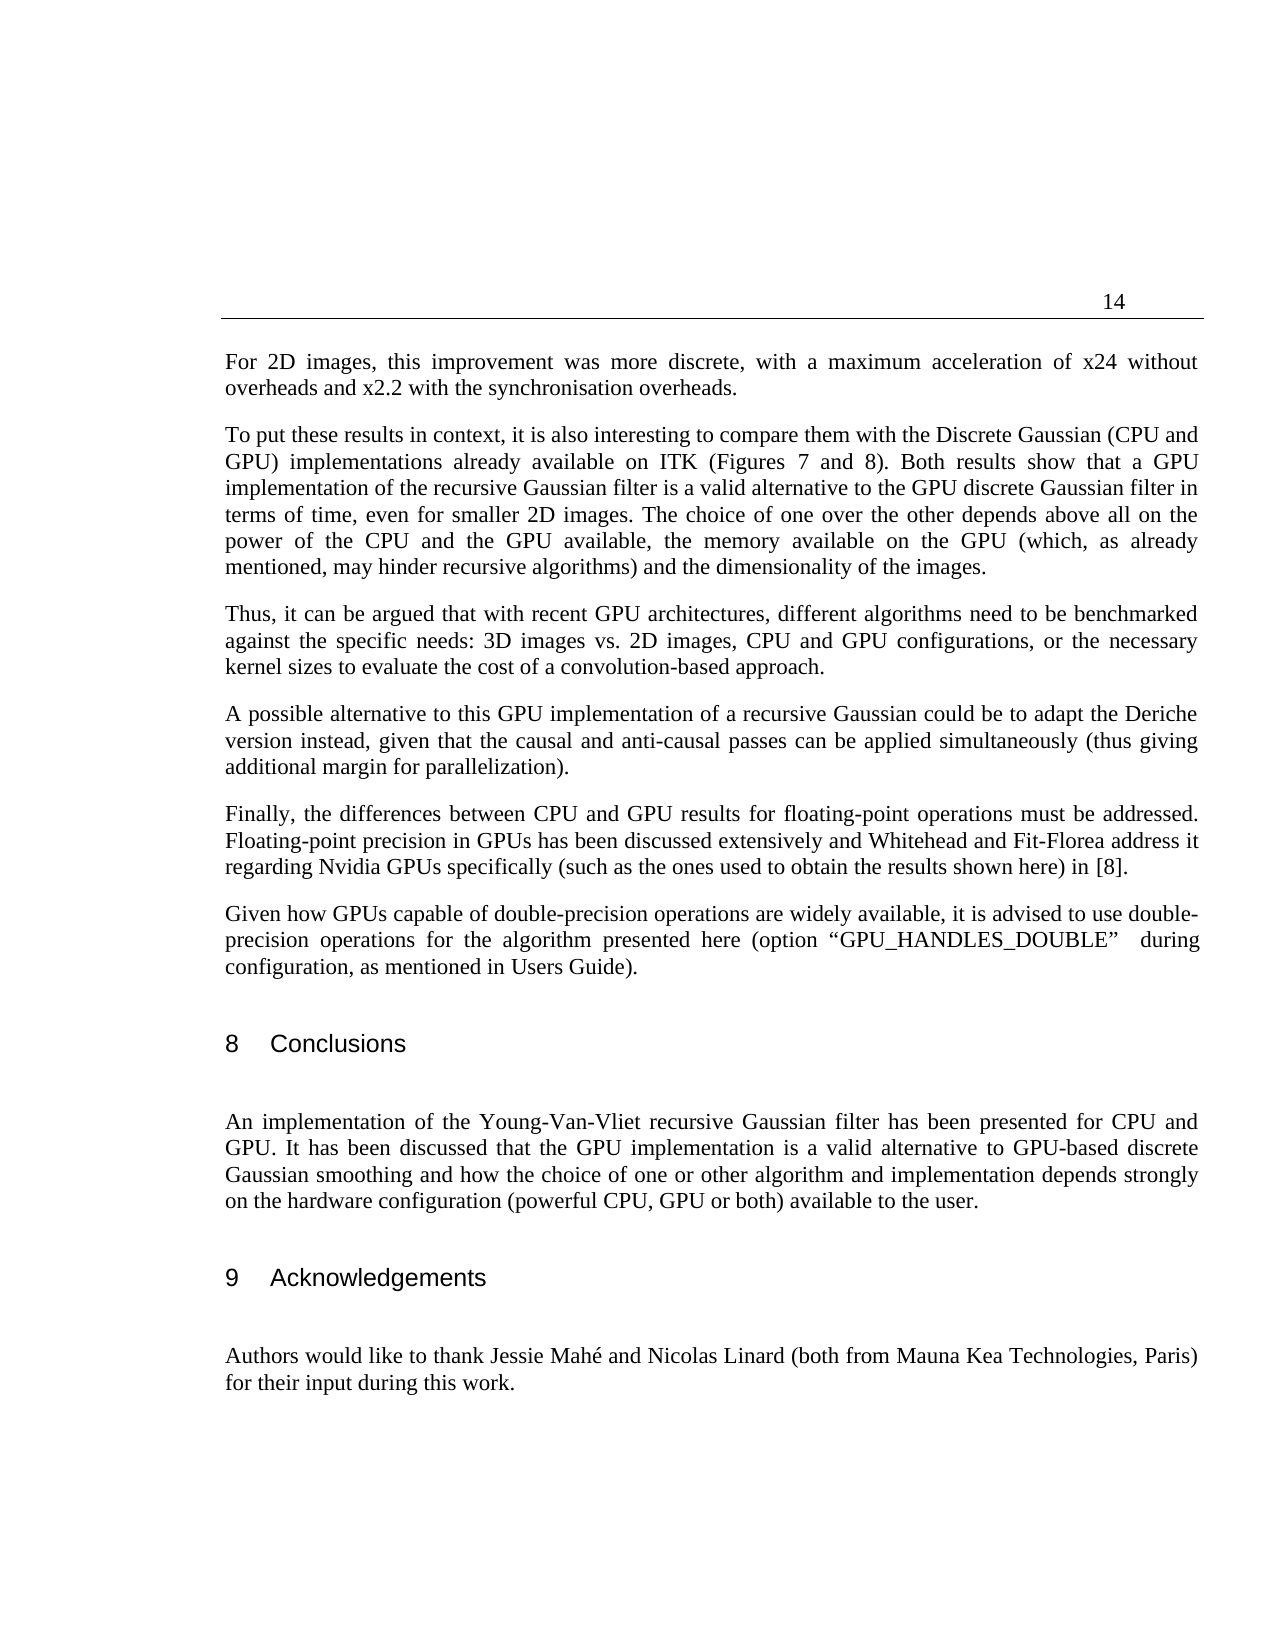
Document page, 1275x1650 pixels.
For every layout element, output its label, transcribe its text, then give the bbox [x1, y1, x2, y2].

text Thus, it can be argued that with recent GPU architectures, different algorithms need to be benchmarked against the specific needs: 3D images vs. 2D images, CPU and GPU configurations, or the necessary kernel sizes to evaluate the cost of a convolution-based approach. [225, 601, 1200, 679]
text Authors would like to thank Jessie Mahé and Nicolas Linard (both from Mauna Kea Technologies, Paris) for their input during this work. [225, 1342, 1200, 1395]
subtitle Acknowledgements [225, 1263, 1200, 1292]
text For 2D images, this improvement was more discrete, with a maximum acceleration of x24 without overheads and x2.2 with the synchronisation overheads. [225, 348, 1200, 401]
subtitle Conclusions [225, 1029, 1200, 1058]
text An implementation of the Young-Van-Vliet recursive Gaussian filter has been presented for CPU and GPU. It has been discussed that the GPU implementation is a valid alternative to GPU-based discrete Gaussian smoothing and how the choice of one or other algorithm and implementation depends strongly on the hardware configuration (powerful CPU, GPU or both) available to the user. [225, 1108, 1200, 1213]
text To put these results in context, it is also interesting to compare them with the Discrete Gaussian (CPU and GPU) implementations already available on ITK (Figures 7 and 8). Both results show that a GPU implementation of the recursive Gaussian filter is a valid alternative to the GPU discrete Gaussian filter in terms of time, even for smaller 2D images. The choice of one over the other depends above all on the power of the CPU and the GPU available, the memory available on the GPU (which, as already mentioned, may hinder recursive algorithms) and the dimensionality of the images. [225, 422, 1200, 580]
text Given how GPUs capable of double-precision operations are widely available, it is advised to use double-precision operations for the algorithm presented here (option “GPU_HANDLES_DOUBLE” during configuration, as mentioned in Users Guide). [225, 900, 1200, 979]
text A possible alternative to this GPU implementation of a recursive Gaussian could be to adapt the Deriche version instead, given that the causal and anti-causal passes can be applied simultaneously (thus giving additional margin for parallelization). [225, 700, 1200, 779]
text Finally, the differences between CPU and GPU results for floating-point operations must be addressed. Floating-point precision in GPUs has been discussed extensively and Whitehead and Fit-Florea address it regarding Nvidia GPUs specifically (such as the ones used to obtain the results shown here) in [8]. [225, 800, 1200, 879]
